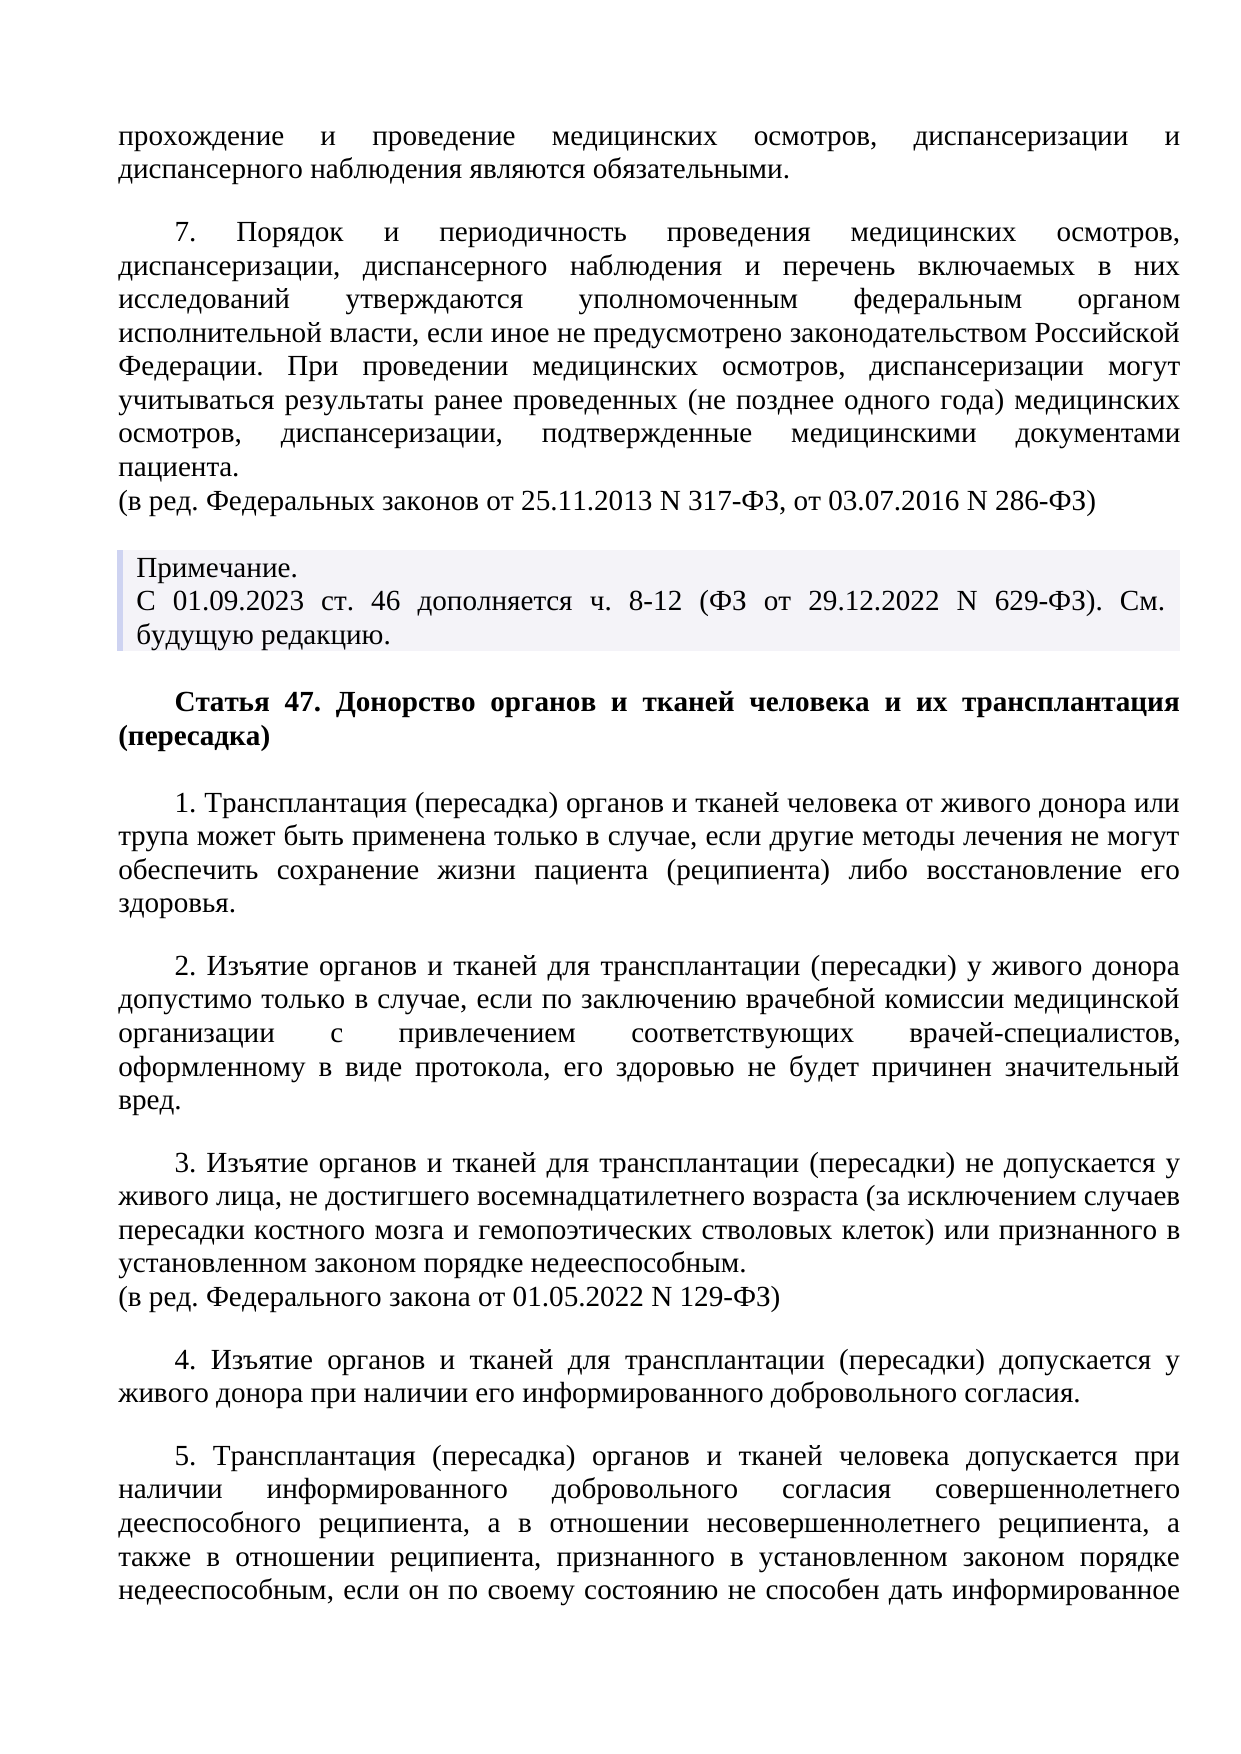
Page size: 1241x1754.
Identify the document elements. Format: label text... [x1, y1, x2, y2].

text 4. Изъятие органов и тканей для трансплантации (пересадки) допускается у живого донора при наличии его информированного добровольного согласия. [118, 1342, 1181, 1409]
text 7. Порядок и периодичность проведения медицинских осмотров, диспансеризации, диспансерного наблюдения и перечень включаемых в них исследований утверждаются уполномоченным федеральным органом исполнительной власти, если иное не предусмотрено законодательством Российской Федерации. При проведении медицинских осмотров, диспансеризации могут учитываться результаты ранее проведенных (не позднее одного года) медицинских осмотров, диспансеризации, подтвержденные медицинскими документами пациента. [118, 214, 1181, 483]
table_header [1168, 550, 1180, 651]
text 1. Трансплантация (пересадка) органов и тканей человека от живого донора или трупа может быть применена только в случае, если другие методы лечения не могут обеспечить сохранение жизни пациента (реципиента) либо восстановление его здоровья. [118, 785, 1181, 919]
title Статья 47. Донорство органов и тканей человека и их трансплантация (пересадка) [118, 684, 1181, 751]
table_header [123, 550, 135, 651]
text 2. Изъятие органов и тканей для трансплантации (пересадки) у живого донора допустимо только в случае, если по заключению врачебной комиссии медицинской организации с привлечением соответствующих врачей-специалистов, оформленному в виде протокола, его здоровью не будет причинен значительный вред. [118, 948, 1181, 1116]
text 3. Изъятие органов и тканей для трансплантации (пересадки) не допускается у живого лица, не достигшего восемнадцатилетнего возраста (за исключением случаев пересадки костного мозга и гемопоэтических стволовых клеток) или признанного в установленном законом порядке недееспособным. [118, 1145, 1181, 1279]
table_header Примечание. С 01.09.2023 ст. 46 дополняется ч. 8-12 (ФЗ от 29.12.2022 N 629-ФЗ). См. будущую редакцию. [135, 550, 1168, 651]
text (в ред. Федерального закона от 01.05.2022 N 129-ФЗ) [118, 1279, 1181, 1313]
text 5. Трансплантация (пересадка) органов и тканей человека допускается при наличии информированного добровольного согласия совершеннолетнего дееспособного реципиента, а в отношении несовершеннолетнего реципиента, а также в отношении реципиента, признанного в установленном законом порядке недееспособным, если он по своему состоянию не способен дать информированное [118, 1438, 1181, 1606]
text (в ред. Федеральных законов от 25.11.2013 N 317-ФЗ, от 03.07.2016 N 286-ФЗ) [118, 483, 1181, 516]
text прохождение и проведение медицинских осмотров, диспансеризации и диспансерного наблюдения являются обязательными. [118, 118, 1181, 185]
table_header [117, 550, 123, 651]
